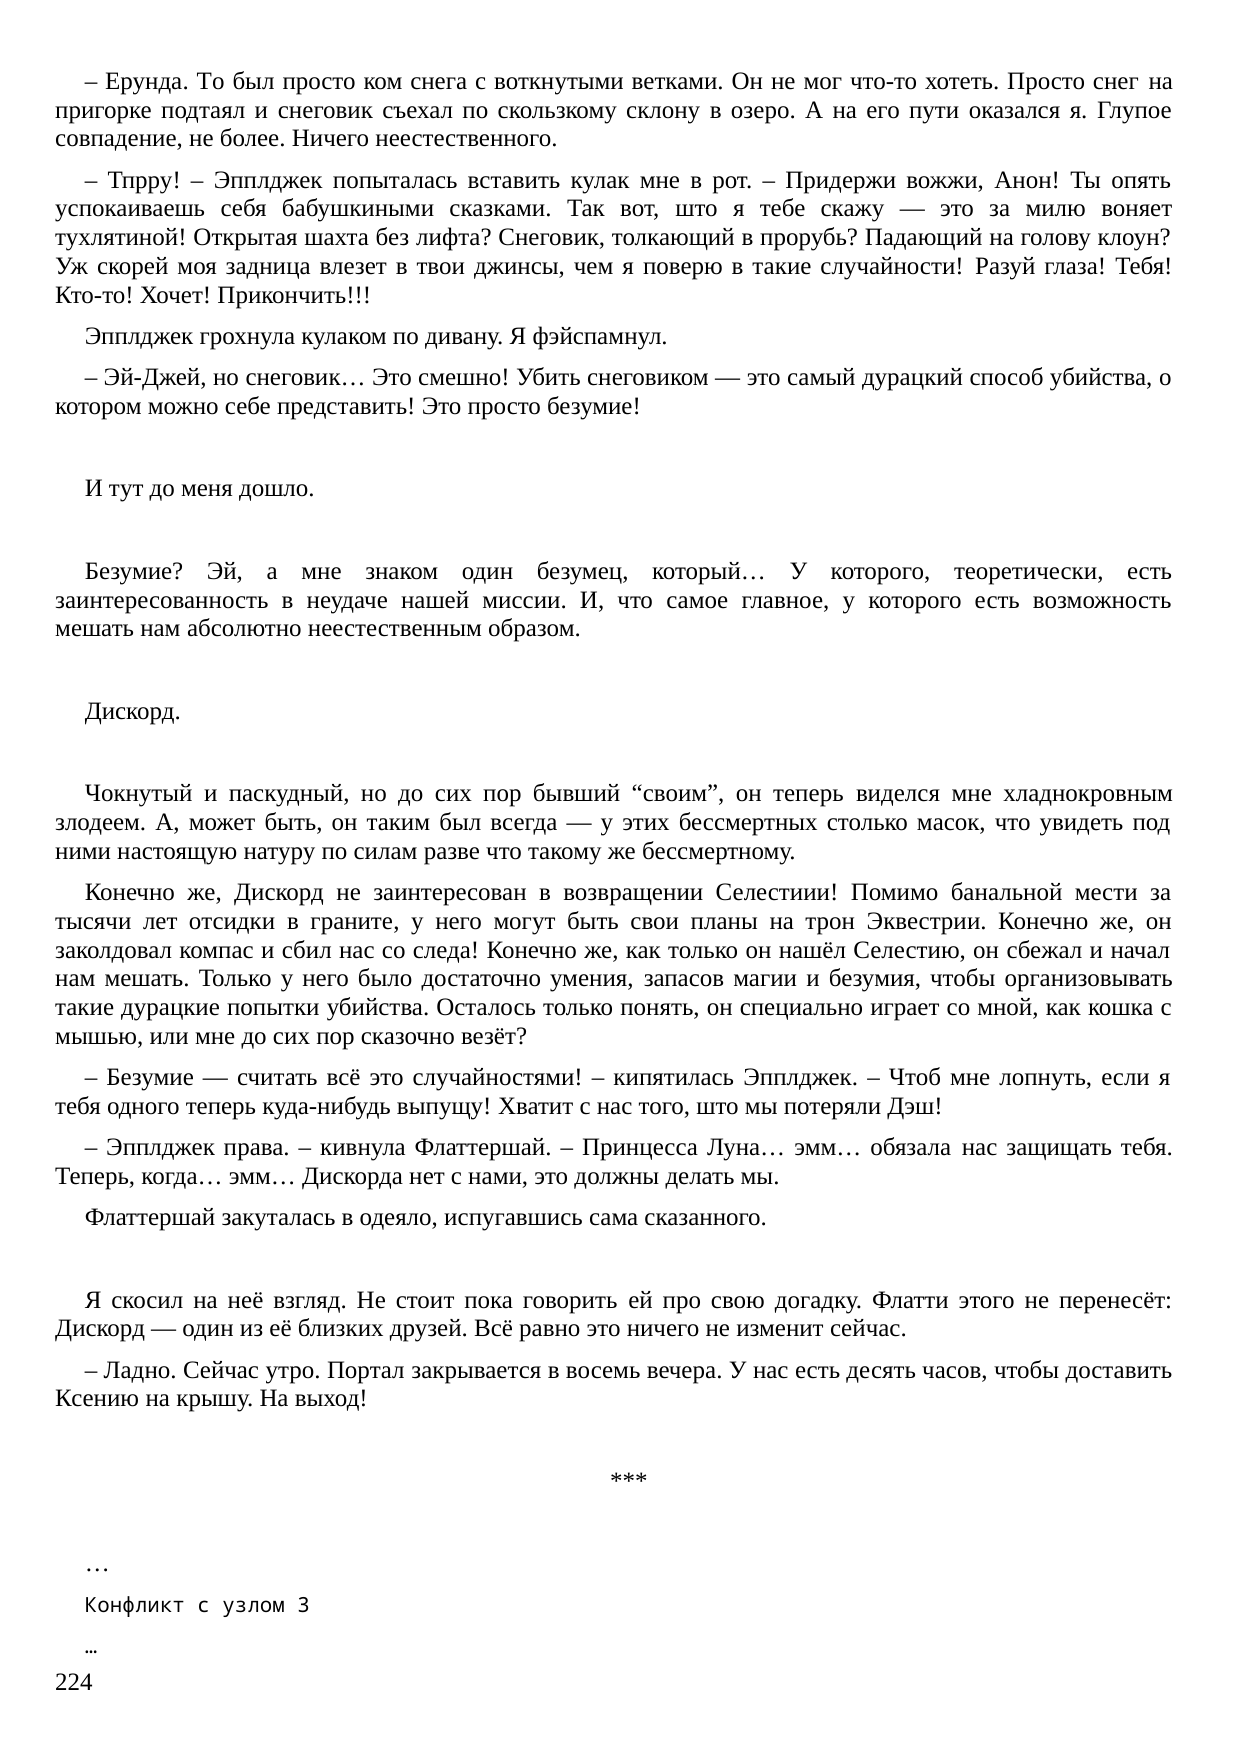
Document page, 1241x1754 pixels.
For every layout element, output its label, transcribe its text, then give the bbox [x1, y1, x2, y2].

text Конфликт с узлом 3 [55, 1590, 1173, 1618]
text И тут до меня дошло. [55, 473, 1173, 502]
text – Безумие — считать всё это случайностями! – кипятилась Эпплджек. – Чтоб мне лопнуть, если я тебя одного теперь куда-нибудь выпущу! Хватит с нас того, што мы потеряли Дэш! [55, 1062, 1173, 1120]
text Конечно же, Дискорд не заинтересован в возвращении Селестиии! Помимо банальной мести за тысячи лет отсидки в граните, у него могут быть свои планы на трон Эквестрии. Конечно же, он заколдовал компас и сбил нас со следа! Конечно же, как только он нашёл Селестию, он сбежал и начал нам мешать. Только у него было достаточно умения, запасов магии и безумия, чтобы организовывать такие дурацкие попытки убийства. Осталось только понять, он специально играет со мной, как кошка с мышью, или мне до сих пор сказочно везёт? [55, 877, 1173, 1050]
text Я скосил на неё взгляд. Не стоит пока говорить ей про свою догадку. Флатти этого не перенесёт: Дискорд — один из её близких друзей. Всё равно это ничего не изменит сейчас. [55, 1285, 1173, 1342]
text – Тпрру! – Эпплджек попыталась вставить кулак мне в рот. – Придержи вожжи, Анон! Ты опять успокаиваешь себя бабушкиными сказками. Так вот, што я тебе скажу — это за милю воняет тухлятиной! Открытая шахта без лифта? Снеговик, толкающий в прорубь? Падающий на голову клоун? Уж скорей моя задница влезет в твои джинсы, чем я поверю в такие случайности! Разуй глаза! Тебя! Кто-то! Хочет! Прикончить!!! [55, 165, 1173, 308]
text *** [55, 1466, 1173, 1495]
text Флаттершай закуталась в одеяло, испугавшись сама сказанного. [55, 1202, 1173, 1231]
text Чокнутый и паскудный, но до сих пор бывший “своим”, он теперь виделся мне хладнокровным злодеем. А, может быть, он таким был всегда — у этих бессмертных столько масок, что увидеть под ними настоящую натуру по силам разве что такому же бессмертному. [55, 778, 1173, 865]
text Эпплджек грохнула кулаком по дивану. Я фэйспамнул. [55, 321, 1173, 350]
text – Ерунда. То был просто ком снега с воткнутыми ветками. Он не мог что-то хотеть. Просто снег на пригорке подтаял и снеговик съехал по скользкому склону в озеро. А на его пути оказался я. Глупое совпадение, не более. Ничего неестественного. [55, 66, 1173, 152]
text – Ладно. Сейчас утро. Портал закрывается в восемь вечера. У нас есть десять часов, чтобы доставить Ксению на крышу. На выход! [55, 1355, 1173, 1412]
text – Эй-Джей, но снеговик… Это смешно! Убить снеговиком — это самый дурацкий способ убийства, о котором можно себе представить! Это просто безумие! [55, 362, 1173, 420]
text … [55, 1631, 1173, 1659]
text Безумие? Эй, а мне знаком один безумец, который… У которого, теоретически, есть заинтересованность в неудаче нашей миссии. И, что самое главное, у которого есть возможность мешать нам абсолютно неестественным образом. [55, 556, 1173, 642]
text – Эпплджек права. – кивнула Флаттершай. – Принцесса Луна… эмм… обязала нас защищать тебя. Теперь, когда… эмм… Дискорда нет с нами, это должны делать мы. [55, 1132, 1173, 1190]
text … [55, 1548, 1173, 1577]
text Дискорд. [55, 696, 1173, 725]
